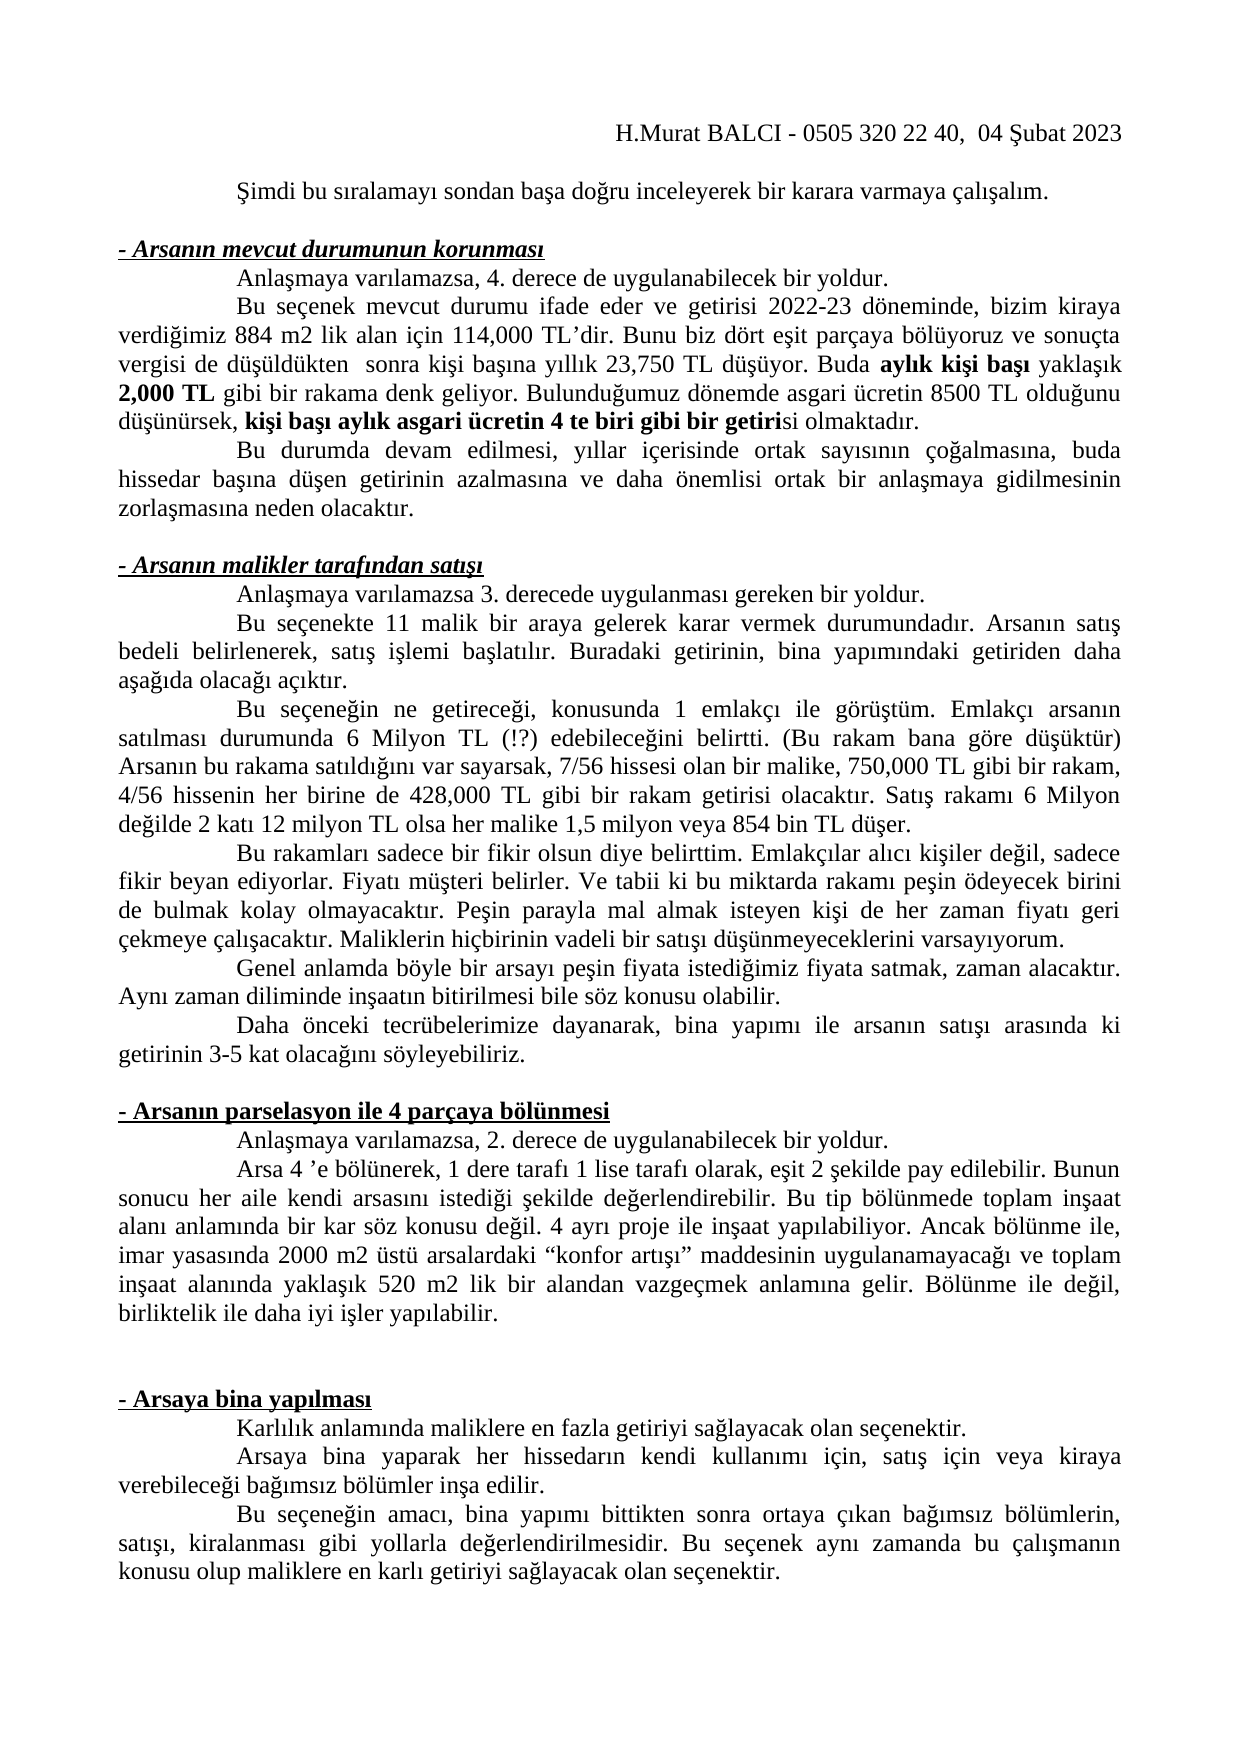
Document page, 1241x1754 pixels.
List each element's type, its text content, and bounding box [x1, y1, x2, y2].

text Daha önceki tecrübelerimize dayanarak, bina yapımı ile arsanın satışı arasında ki getirinin 3-5 kat olacağını söyleyebiliriz. [118, 1010, 1122, 1068]
text - Arsaya bina yapılması [118, 1384, 1122, 1413]
text Arsaya bina yaparak her hissedarın kendi kullanımı için, satış için veya kiraya verebileceği bağımsız bölümler inşa edilir. [118, 1441, 1122, 1499]
text Bu seçeneğin amacı, bina yapımı bittikten sonra ortaya çıkan bağımsız bölümlerin, satışı, kiralanması gibi yollarla değerlendirilmesidir. Bu seçenek aynı zamanda bu çalışmanın konusu olup maliklere en karlı getiriyi sağlayacak olan seçenektir. [118, 1499, 1122, 1585]
text Anlaşmaya varılamazsa 3. derecede uygulanması gereken bir yoldur. [118, 579, 1122, 608]
text Bu rakamları sadece bir fikir olsun diye belirttim. Emlakçılar alıcı kişiler değil, sadece fikir beyan ediyorlar. Fiyatı müşteri belirler. Ve tabii ki bu miktarda rakamı peşin ödeyecek birini de bulmak kolay olmayacaktır. Peşin parayla mal almak isteyen kişi de her zaman fiyatı geri çekmeye çalışacaktır. Maliklerin hiçbirinin vadeli bir satışı düşünmeyeceklerini varsayıyorum. [118, 838, 1122, 953]
text - Arsanın mevcut durumunun korunması [118, 234, 1122, 263]
text Şimdi bu sıralamayı sondan başa doğru inceleyerek bir karara varmaya çalışalım. [118, 176, 1122, 205]
text - Arsanın malikler tarafından satışı [118, 550, 1122, 579]
text Bu seçenek mevcut durumu ifade eder ve getirisi 2022-23 döneminde, bizim kiraya verdiğimiz 884 m2 lik alan için 114,000 TL’dir. Bunu biz dört eşit parçaya bölüyoruz ve sonuçta vergisi de düşüldükten sonra kişi başına yıllık 23,750 TL düşüyor. Buda aylık kişi başı yaklaşık 2,000 TL gibi bir rakama denk geliyor. Bulunduğumuz dönemde asgari ücretin 8500 TL olduğunu düşünürsek, kişi başı aylık asgari ücretin 4 te biri gibi bir getirisi olmaktadır. [118, 291, 1122, 435]
text Bu seçenekte 11 malik bir araya gelerek karar vermek durumundadır. Arsanın satış bedeli belirlenerek, satış işlemi başlatılır. Buradaki getirinin, bina yapımındaki getiriden daha aşağıda olacağı açıktır. [118, 608, 1122, 694]
text Karlılık anlamında maliklere en fazla getiriyi sağlayacak olan seçenektir. [118, 1413, 1122, 1441]
text - Arsanın parselasyon ile 4 parçaya bölünmesi [118, 1096, 1122, 1125]
text Bu seçeneğin ne getireceği, konusunda 1 emlakçı ile görüştüm. Emlakçı arsanın satılması durumunda 6 Milyon TL (!?) edebileceğini belirtti. (Bu rakam bana göre düşüktür) Arsanın bu rakama satıldığını var sayarsak, 7/56 hissesi olan bir malike, 750,000 TL gibi bir rakam, 4/56 hissenin her birine de 428,000 TL gibi bir rakam getirisi olacaktır. Satış rakamı 6 Milyon değilde 2 katı 12 milyon TL olsa her malike 1,5 milyon veya 854 bin TL düşer. [118, 694, 1122, 838]
text Arsa 4 ’e bölünerek, 1 dere tarafı 1 lise tarafı olarak, eşit 2 şekilde pay edilebilir. Bunun sonucu her aile kendi arsasını istediği şekilde değerlendirebilir. Bu tip bölünmede toplam inşaat alanı anlamında bir kar söz konusu değil. 4 ayrı proje ile inşaat yapılabiliyor. Ancak bölünme ile, imar yasasında 2000 m2 üstü arsalardaki “konfor artışı” maddesinin uygulanamayacağı ve toplam inşaat alanında yaklaşık 520 m2 lik bir alandan vazgeçmek anlamına gelir. Bölünme ile değil, birliktelik ile daha iyi işler yapılabilir. [118, 1154, 1122, 1326]
text Bu durumda devam edilmesi, yıllar içerisinde ortak sayısının çoğalmasına, buda hissedar başına düşen getirinin azalmasına ve daha önemlisi ortak bir anlaşmaya gidilmesinin zorlaşmasına neden olacaktır. [118, 435, 1122, 521]
text Anlaşmaya varılamazsa, 4. derece de uygulanabilecek bir yoldur. [118, 263, 1122, 291]
text Anlaşmaya varılamazsa, 2. derece de uygulanabilecek bir yoldur. [118, 1125, 1122, 1154]
text Genel anlamda böyle bir arsayı peşin fiyata istediğimiz fiyata satmak, zaman alacaktır. Aynı zaman diliminde inşaatın bitirilmesi bile söz konusu olabilir. [118, 953, 1122, 1010]
